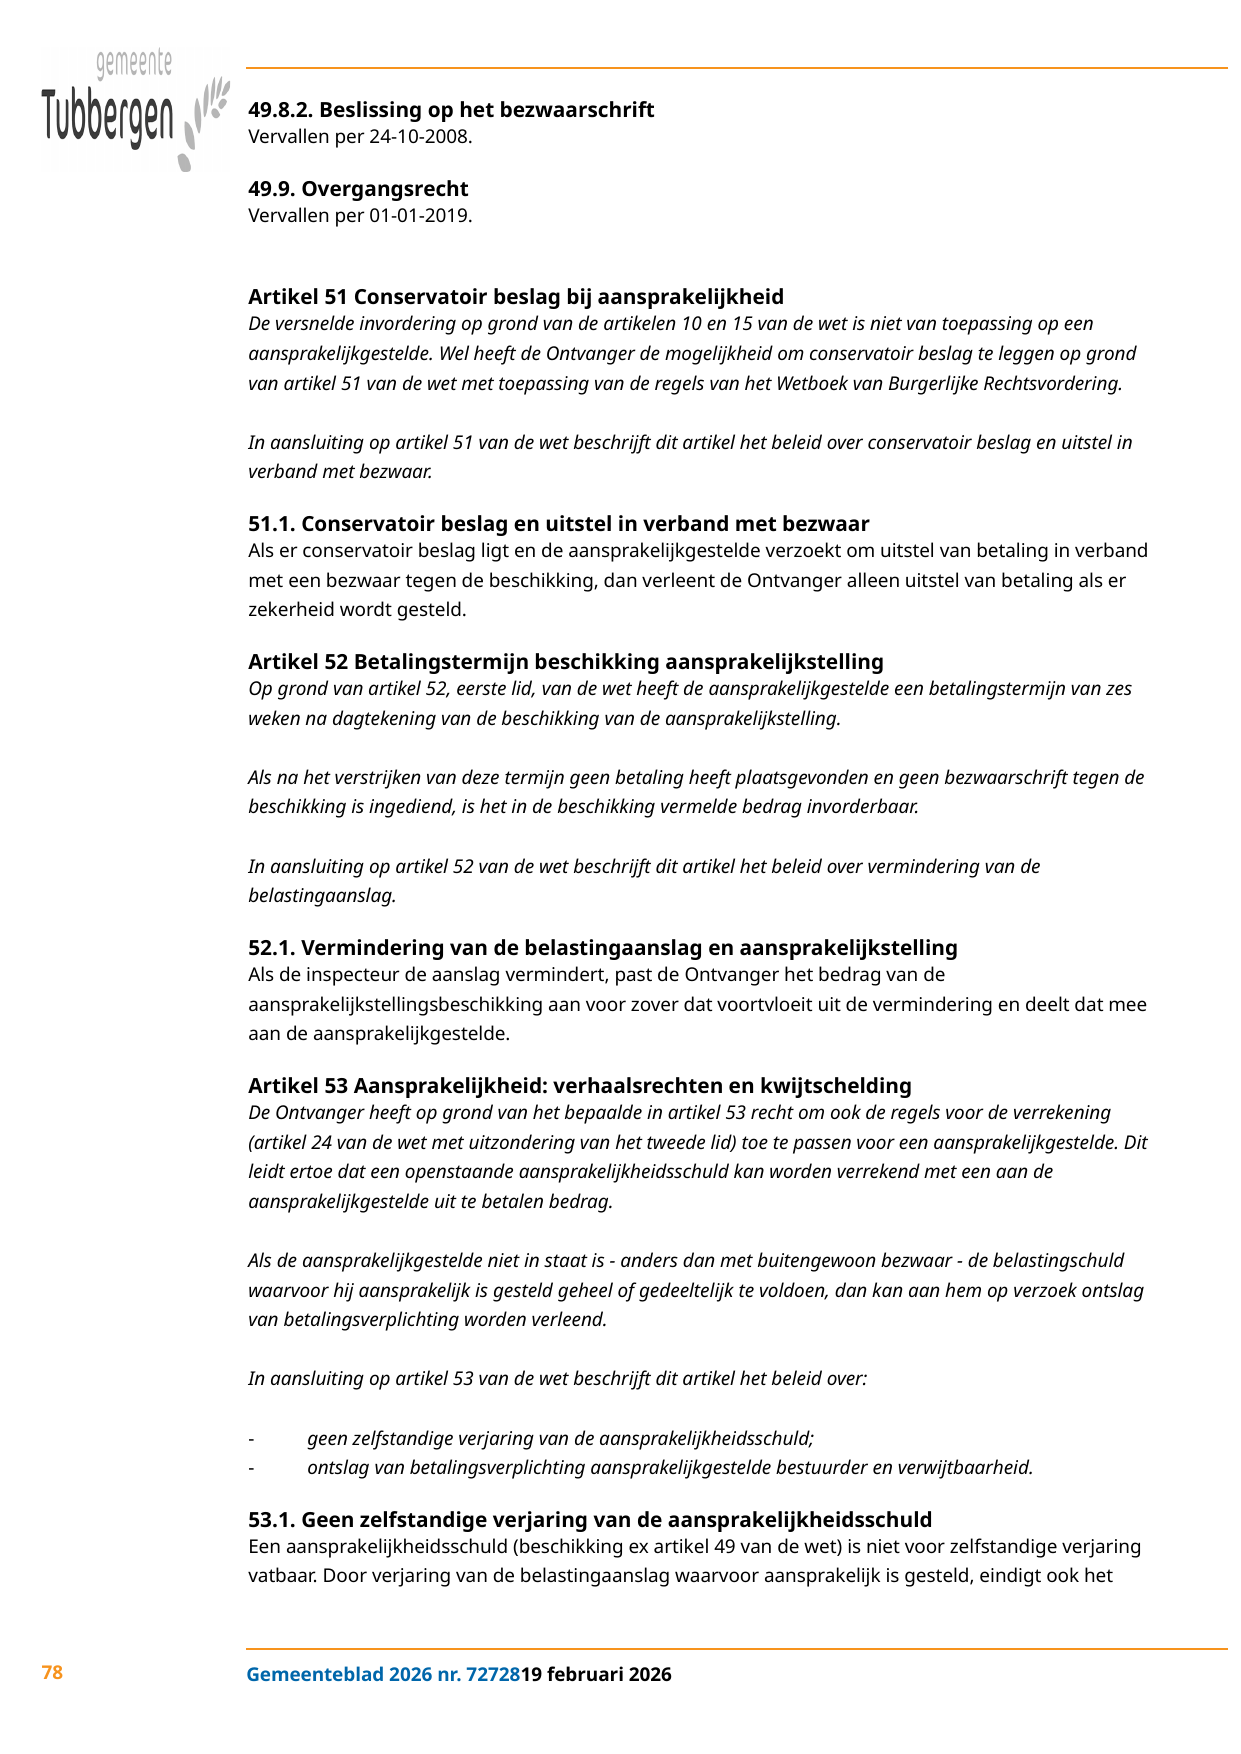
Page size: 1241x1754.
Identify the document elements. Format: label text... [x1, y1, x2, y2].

text In aansluiting op artikel 51 van de wet beschrijft dit artikel het beleid over conservatoir beslag en uitstel in verband met bezwaar. [248, 429, 1152, 484]
text Artikel 51 Conservatoir beslag bij aansprakelijkheid [248, 282, 1152, 311]
text 53.1. Geen zelfstandige verjaring van de aansprakelijkheidsschuld [248, 1505, 1152, 1533]
text Als er conservatoir beslag ligt en de aansprakelijkgestelde verzoekt om uitstel van betaling in verband met een bezwaar tegen de beschikking, dan verleent de Ontvanger alleen uitstel van betaling als er zekerheid wordt gesteld. [248, 537, 1152, 622]
text Artikel 53 Aansprakelijkheid: verhaalsrechten en kwijtschelding [248, 1071, 1152, 1099]
text 51.1. Conservatoir beslag en uitstel in verband met bezwaar [248, 509, 1152, 537]
list geen zelfstandige verjaring van de aansprakelijkheidsschuld; [248, 1425, 1152, 1450]
text 49.8.2. Beslissing op het bezwaarschrift [248, 95, 1152, 123]
text Artikel 52 Betalingstermijn beschikking aansprakelijkstelling [248, 647, 1152, 675]
text De versnelde invordering op grond van de artikelen 10 en 15 van de wet is niet van toepassing op een aansprakelijkgestelde. Wel heeft de Ontvanger de mogelijkheid om conservatoir beslag te leggen op grond van artikel 51 van de wet met toepassing van de regels van het Wetboek van Burgerlijke Rechtsvordering. [248, 311, 1152, 395]
text Op grond van artikel 52, eerste lid, van de wet heeft de aansprakelijkgestelde een betalingstermijn van zes weken na dagtekening van de beschikking van de aansprakelijkstelling. [248, 675, 1152, 731]
text 49.9. Overgangsrecht [248, 174, 1152, 202]
picture [41, 47, 231, 172]
list ontslag van betalingsverplichting aansprakelijkgestelde bestuurder en verwijtbaarheid. [248, 1454, 1152, 1480]
text Als de aansprakelijkgestelde niet in staat is - anders dan met buitengewoon bezwaar - de belastingschuld waarvoor hij aansprakelijk is gesteld geheel of gedeeltelijk te voldoen, dan kan aan hem op verzoek ontslag van betalingsverplichting worden verleend. [248, 1247, 1152, 1332]
text Een aansprakelijkheidsschuld (beschikking ex artikel 49 van de wet) is niet voor zelfstandige verjaring vatbaar. Door verjaring van de belastingaanslag waarvoor aansprakelijk is gesteld, eindigt ook het [248, 1533, 1152, 1588]
text 52.1. Vermindering van de belastingaanslag en aansprakelijkstelling [248, 933, 1152, 961]
text Vervallen per 01-01-2019. [248, 202, 1152, 228]
text Vervallen per 24-10-2008. [248, 123, 1152, 149]
text In aansluiting op artikel 53 van de wet beschrijft dit artikel het beleid over: [248, 1366, 1152, 1391]
text In aansluiting op artikel 52 van de wet beschrijft dit artikel het beleid over vermindering van de belastingaanslag. [248, 853, 1152, 908]
text De Ontvanger heeft op grond van het bepaalde in artikel 53 recht om ook de regels voor de verrekening (artikel 24 van de wet met uitzondering van het tweede lid) toe te passen voor een aansprakelijkgestelde. Dit leidt ertoe dat een openstaande aansprakelijkheidsschuld kan worden verrekend met een aan de aansprakelijkgestelde uit te betalen bedrag. [248, 1099, 1152, 1214]
text Als na het verstrijken van deze termijn geen betaling heeft plaatsgevonden en geen bezwaarschrift tegen de beschikking is ingediend, is het in de beschikking vermelde bedrag invorderbaar. [248, 764, 1152, 819]
text Als de inspecteur de aanslag vermindert, past de Ontvanger het bedrag van de aansprakelijkstellingsbeschikking aan voor zover dat voortvloeit uit de vermindering en deelt dat mee aan de aansprakelijkgestelde. [248, 961, 1152, 1046]
